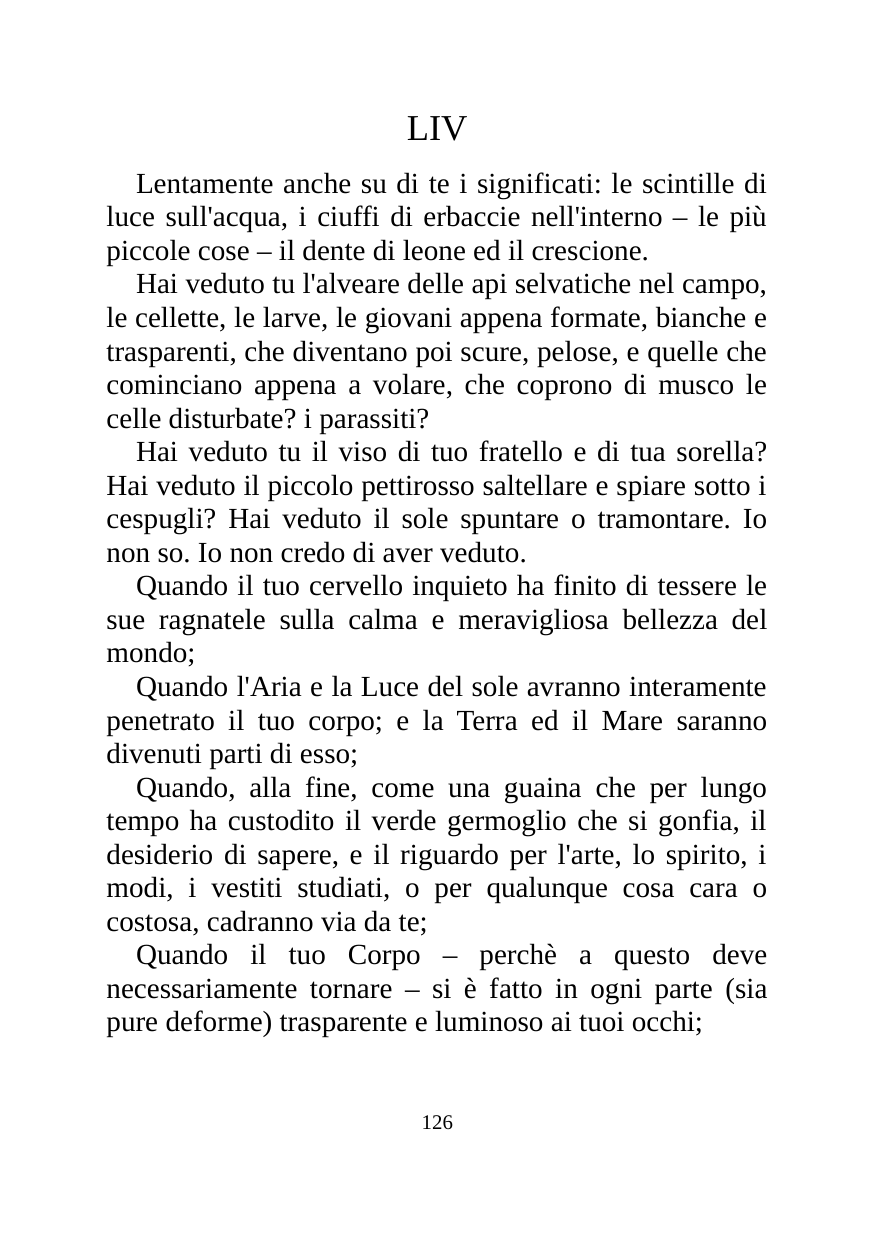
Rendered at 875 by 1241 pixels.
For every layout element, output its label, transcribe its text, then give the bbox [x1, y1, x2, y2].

text Quando il tuo cervello inquieto ha finito di tessere le sue ragnatele sulla calma e meravigliosa bellezza del mondo; [106, 568, 768, 669]
text Hai veduto tu l'alveare delle api selvatiche nel campo, le cellette, le larve, le giovani appena formate, bianche e trasparenti, che diventano poi scure, pelose, e quelle che cominciano appena a volare, che coprono di musco le celle disturbate? i parassiti? [106, 267, 768, 434]
text Quando l'Aria e la Luce del sole avranno interamente penetrato il tuo corpo; e la Terra ed il Mare saranno divenuti parti di esso; [106, 669, 768, 770]
text Hai veduto tu il viso di tuo fratello e di tua sorella? Hai veduto il piccolo pettirosso saltellare e spiare sotto i cespugli? Hai veduto il sole spuntare o tramontare. Io non so. Io non credo di aver veduto. [106, 434, 768, 568]
text Quando, alla fine, come una guaina che per lungo tempo ha custodito il verde germoglio che si gonfia, il desiderio di sapere, e il riguardo per l'arte, lo spirito, i modi, i vestiti studiati, o per qualunque cosa cara o costosa, cadranno via da te; [106, 770, 768, 937]
subtitle LIV [106, 106, 768, 148]
text Lentamente anche su di te i significati: le scintille di luce sull'acqua, i ciuffi di erbaccie nell'interno – le più piccole cose – il dente di leone ed il crescione. [106, 166, 768, 267]
text Quando il tuo Corpo – perchè a questo deve necessariamente tornare – si è fatto in ogni parte (sia pure deforme) trasparente e luminoso ai tuoi occhi; [106, 937, 768, 1038]
